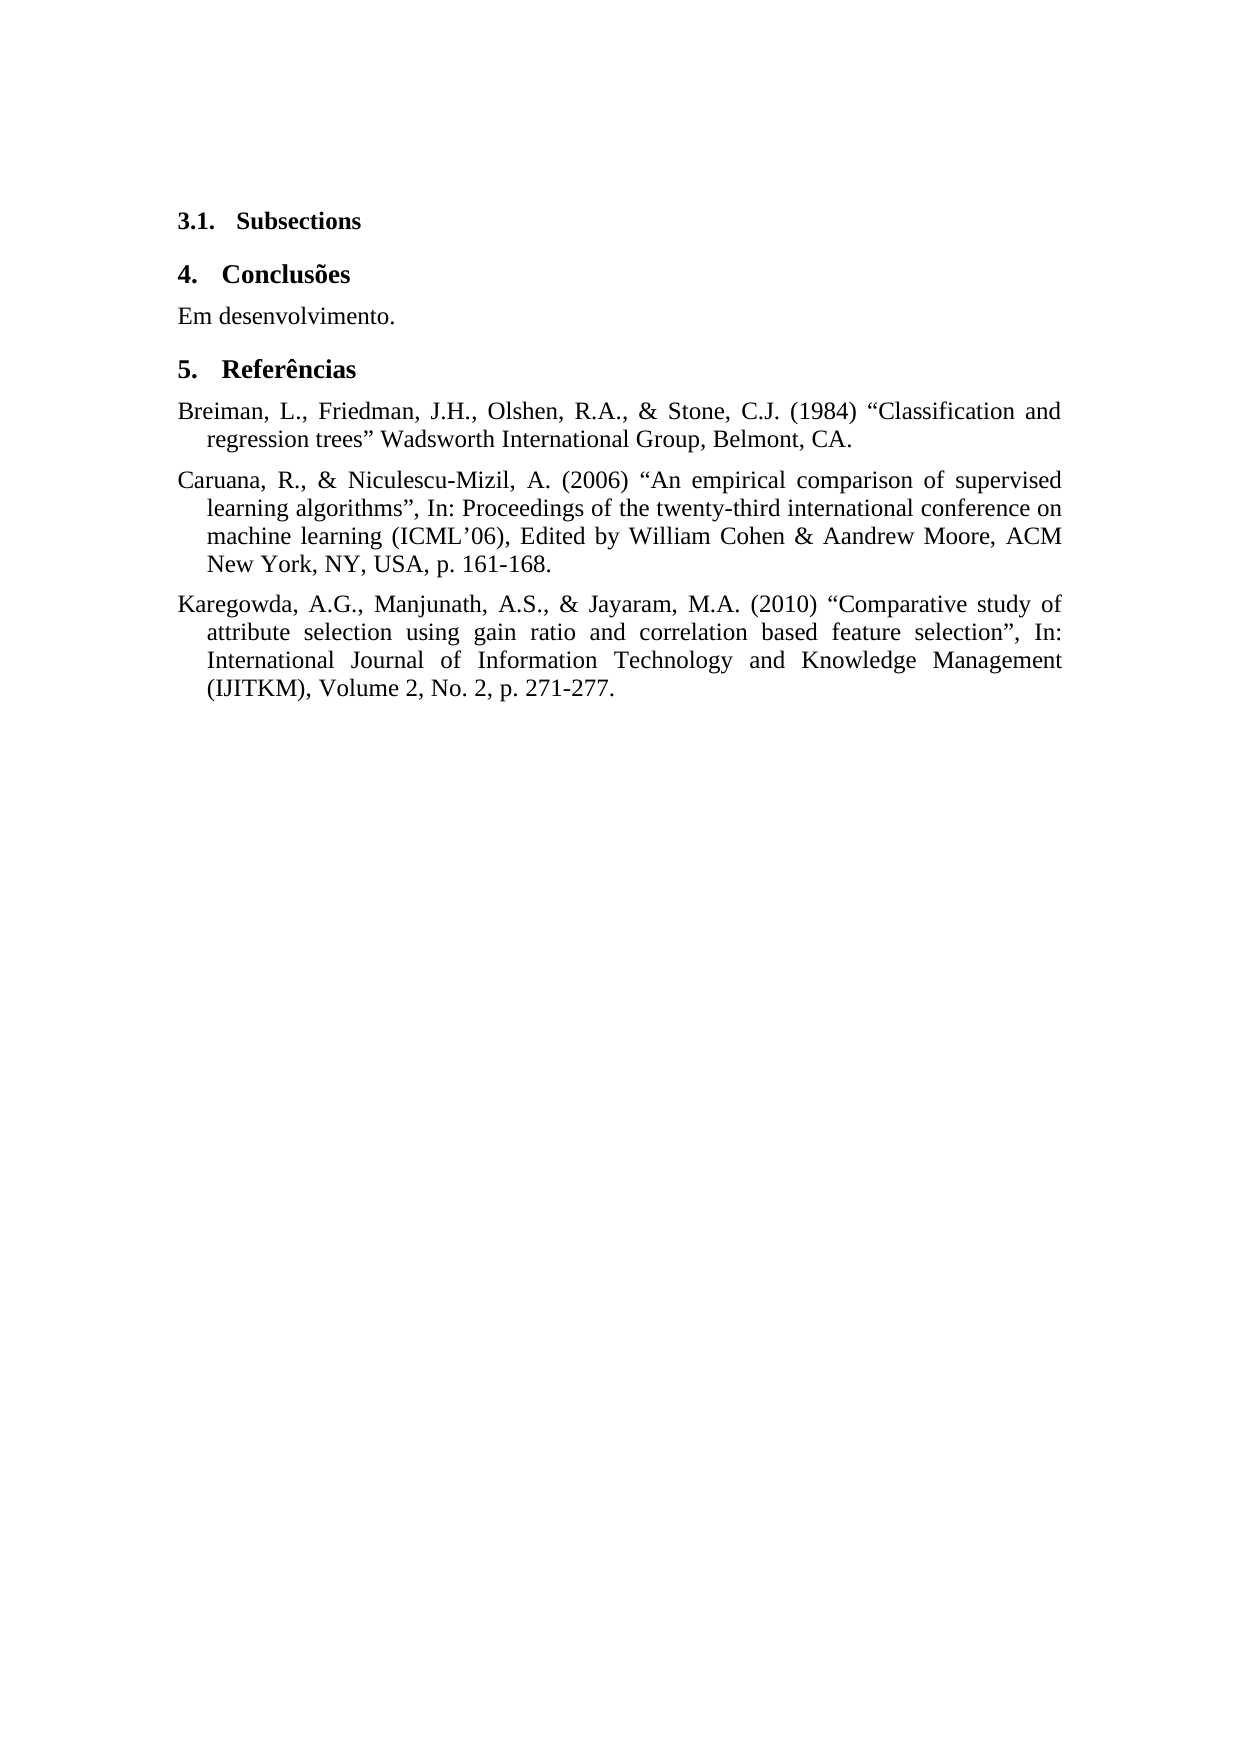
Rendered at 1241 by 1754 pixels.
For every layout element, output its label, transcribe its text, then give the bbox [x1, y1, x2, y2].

text Karegowda, A.G., Manjunath, A.S., & Jayaram, M.A. (2010) “Comparative study of attribute selection using gain ratio and correlation based feature selection”, In: International Journal of Information Technology and Knowledge Management (IJITKM), Volume 2, No. 2, p. 271-277. [177, 590, 1063, 702]
title Conclusões [177, 259, 1063, 289]
title Referências [177, 355, 1063, 385]
text Caruana, R., & Niculescu-Mizil, A. (2006) “An empirical comparison of supervised learning algorithms”, In: Proceedings of the twenty-third international conference on machine learning (ICML’06), Edited by William Cohen & Aandrew Moore, ACM New York, NY, USA, p. 161-168. [177, 466, 1063, 578]
title Subsections [177, 207, 1063, 235]
text Breiman, L., Friedman, J.H., Olshen, R.A., & Stone, C.J. (1984) “Classification and regression trees” Wadsworth International Group, Belmont, CA. [177, 397, 1063, 453]
text Em desenvolvimento. [177, 302, 1063, 330]
